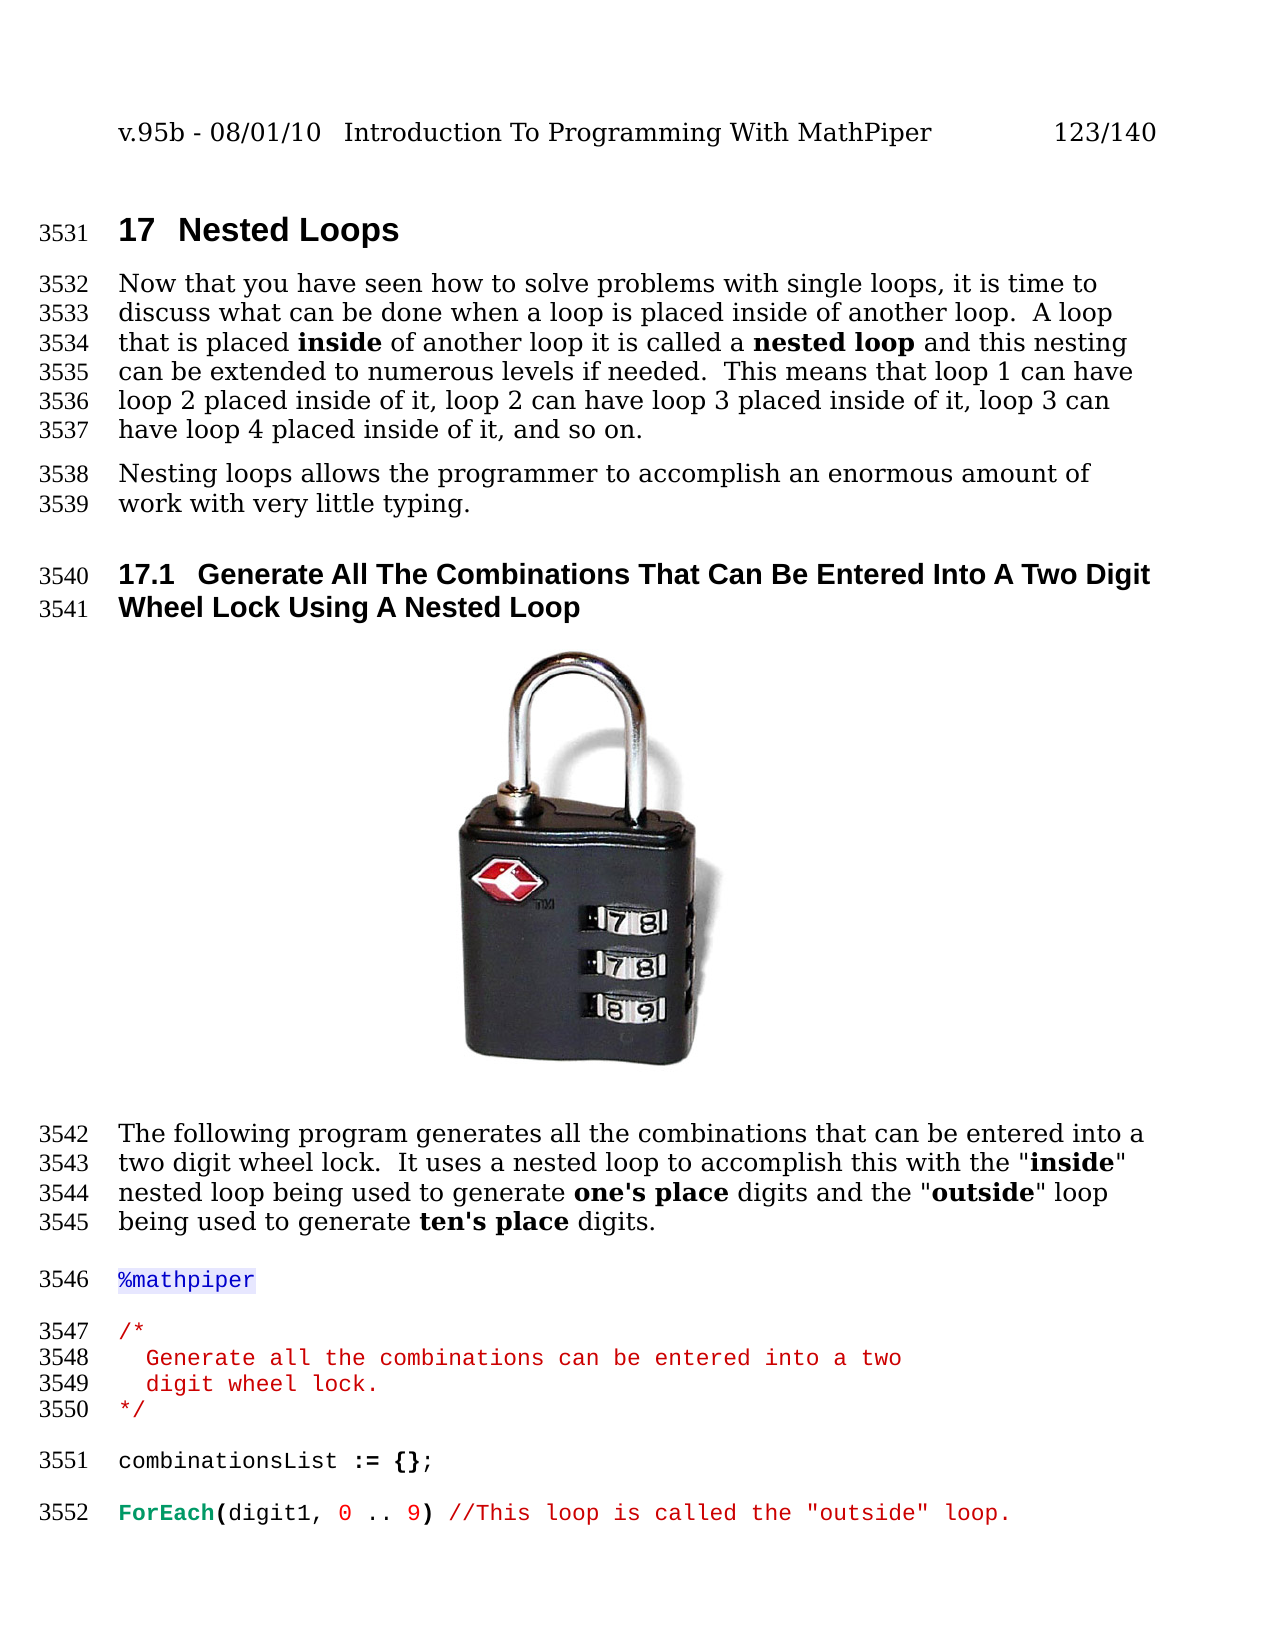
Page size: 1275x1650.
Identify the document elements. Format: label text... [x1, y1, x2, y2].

text %mathpiper [118, 1268, 1157, 1294]
text digit wheel lock. [118, 1372, 1157, 1398]
subtitle Nested Loops [118, 210, 1157, 248]
text /* [118, 1320, 1157, 1346]
text */ [118, 1398, 1157, 1424]
subtitle Generate All The Combinations That Can Be Entered Into A Two Digit Wheel Lock Using A Nested Loop [118, 557, 1157, 624]
text Generate all the combinations can be entered into a two [118, 1346, 1157, 1372]
text combinationsList := {}; [118, 1450, 1157, 1476]
text Nesting loops allows the programmer to accomplish an enormous amount of work with very little typing. [118, 459, 1157, 518]
text Now that you have seen how to solve problems with single loops, it is time to discuss what can be done when a loop is placed inside of another loop. A loop that is placed inside of another loop it is called a nested loop and this nesting can be extended to numerous levels if needed. This means that loop 1 can have loop 2 placed inside of it, loop 2 can have loop 3 placed inside of it, loop 3 can have loop 4 placed inside of it, and so on. [118, 269, 1157, 444]
text ForEach(digit1, 0 .. 9) //This loop is called the "outside" loop. [118, 1502, 1157, 1528]
picture [448, 642, 731, 1075]
text The following program generates all the combinations that can be entered into a two digit wheel lock. It uses a nested loop to accomplish this with the "inside" nested loop being used to generate one's place digits and the "outside" loop being used to generate ten's place digits. [118, 1119, 1157, 1236]
